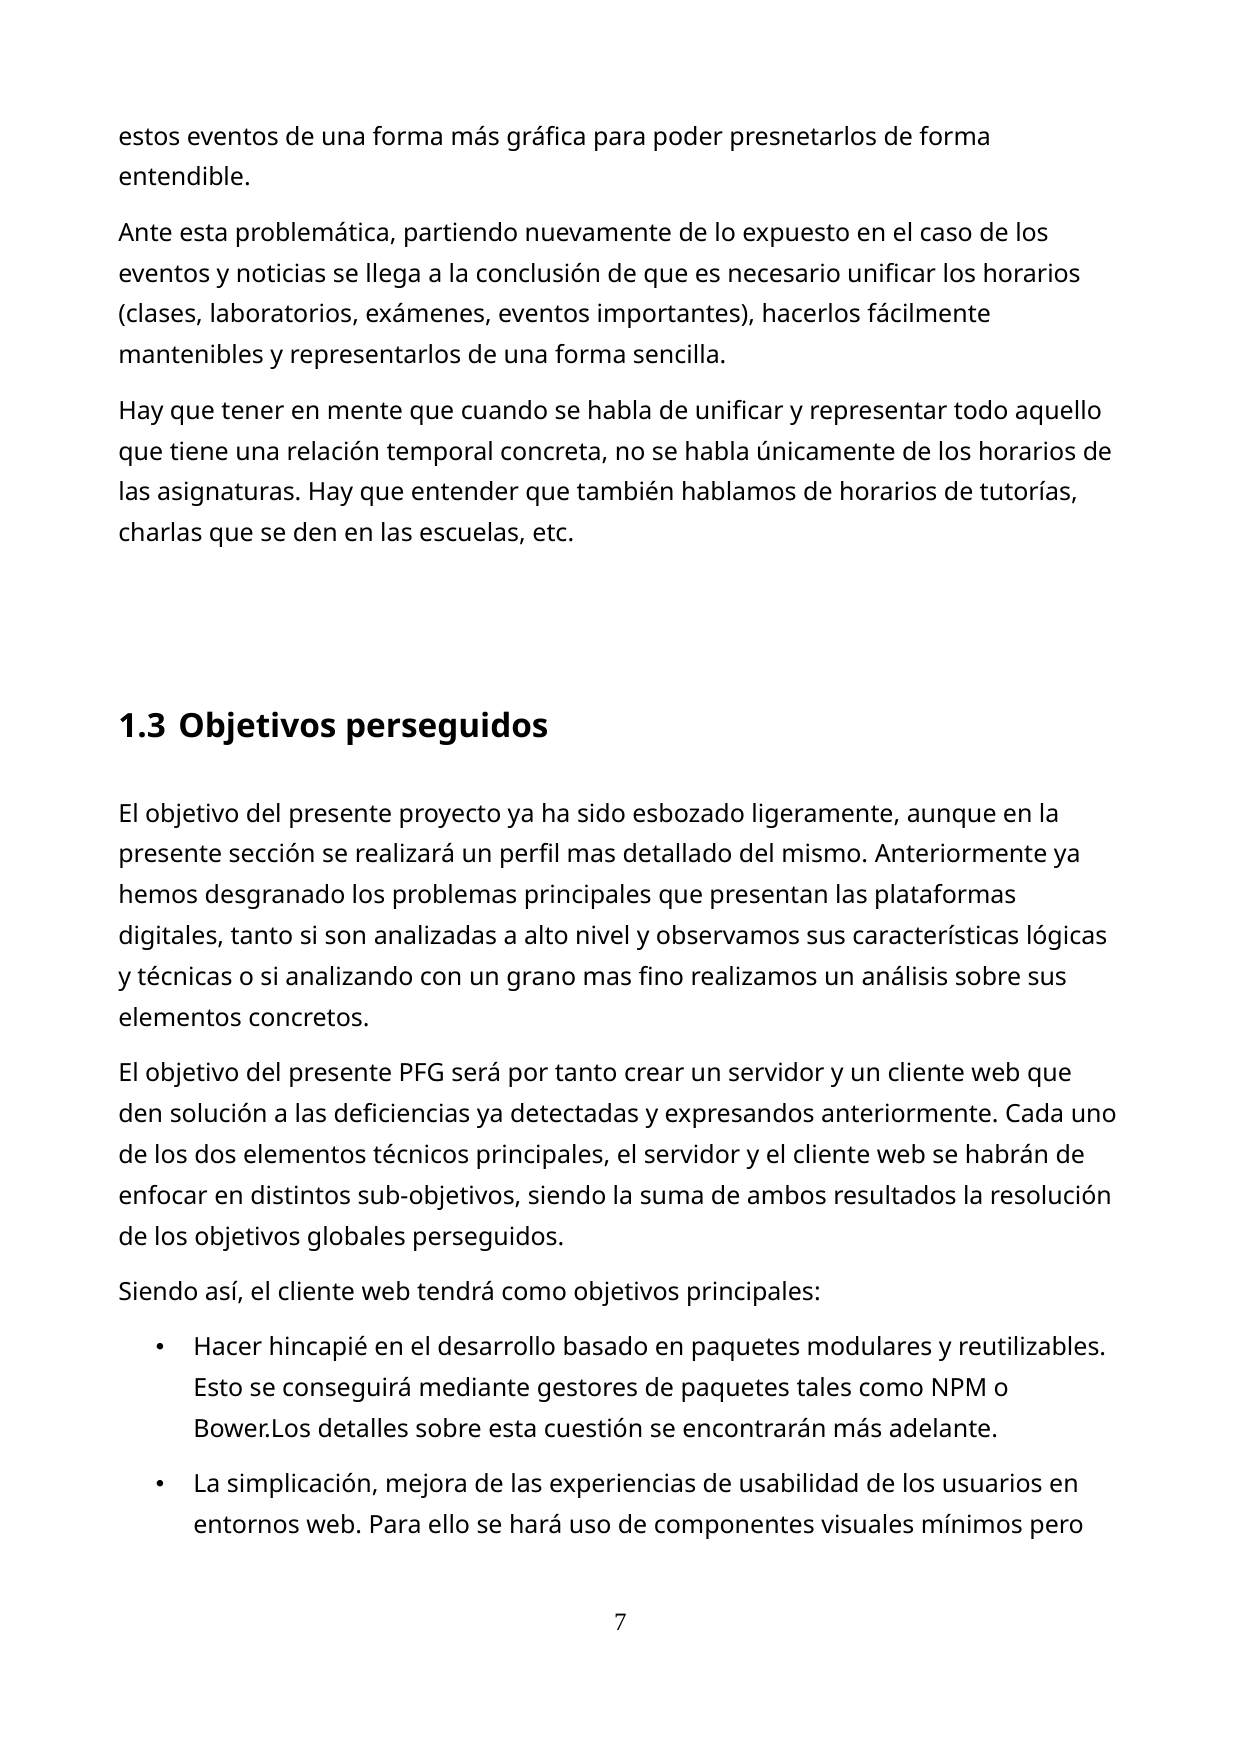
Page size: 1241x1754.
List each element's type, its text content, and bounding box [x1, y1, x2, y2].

text El objetivo del presente proyecto ya ha sido esbozado ligeramente, aunque en la presente sección se realizará un perfil mas detallado del mismo. Anteriormente ya hemos desgranado los problemas principales que presentan las plataformas digitales, tanto si son analizadas a alto nivel y observamos sus características lógicas y técnicas o si analizando con un grano mas fino realizamos un análisis sobre sus elementos concretos. [118, 760, 1122, 1033]
text El objetivo del presente PFG será por tanto crear un servidor y un cliente web que den solución a las deficiencias ya detectadas y expresandos anteriormente. Cada uno de los dos elementos técnicos principales, el servidor y el cliente web se habrán de enfocar en distintos sub-objetivos, siendo la suma de ambos resultados la resolución de los objetivos globales perseguidos. [118, 1055, 1122, 1252]
text estos eventos de una forma más gráfica para poder presnetarlos de forma entendible. [118, 118, 1122, 193]
text Hay que tener en mente que cuando se habla de unificar y representar todo aquello que tiene una relación temporal concreta, no se habla únicamente de los horarios de las asignaturas. Hay que entender que también hablamos de horarios de tutorías, charlas que se den en las escuelas, etc. [118, 392, 1122, 549]
text Siendo así, el cliente web tendrá como objetivos principales: [118, 1274, 1122, 1308]
subtitle Objetivos perseguidos [118, 702, 1122, 747]
list La simplicación, mejora de las experiencias de usabilidad de los usuarios en entornos web. Para ello se hará uso de componentes visuales mínimos pero [156, 1466, 1122, 1541]
list Hacer hincapié en el desarrollo basado en paquetes modulares y reutilizables. Esto se conseguirá mediante gestores de paquetes tales como NPM o Bower.Los detalles sobre esta cuestión se encontrarán más adelante. [156, 1329, 1122, 1445]
text Ante esta problemática, partiendo nuevamente de lo expuesto en el caso de los eventos y noticias se llega a la conclusión de que es necesario unificar los horarios (clases, laboratorios, exámenes, eventos importantes), hacerlos fácilmente mantenibles y representarlos de una forma sencilla. [118, 214, 1122, 371]
